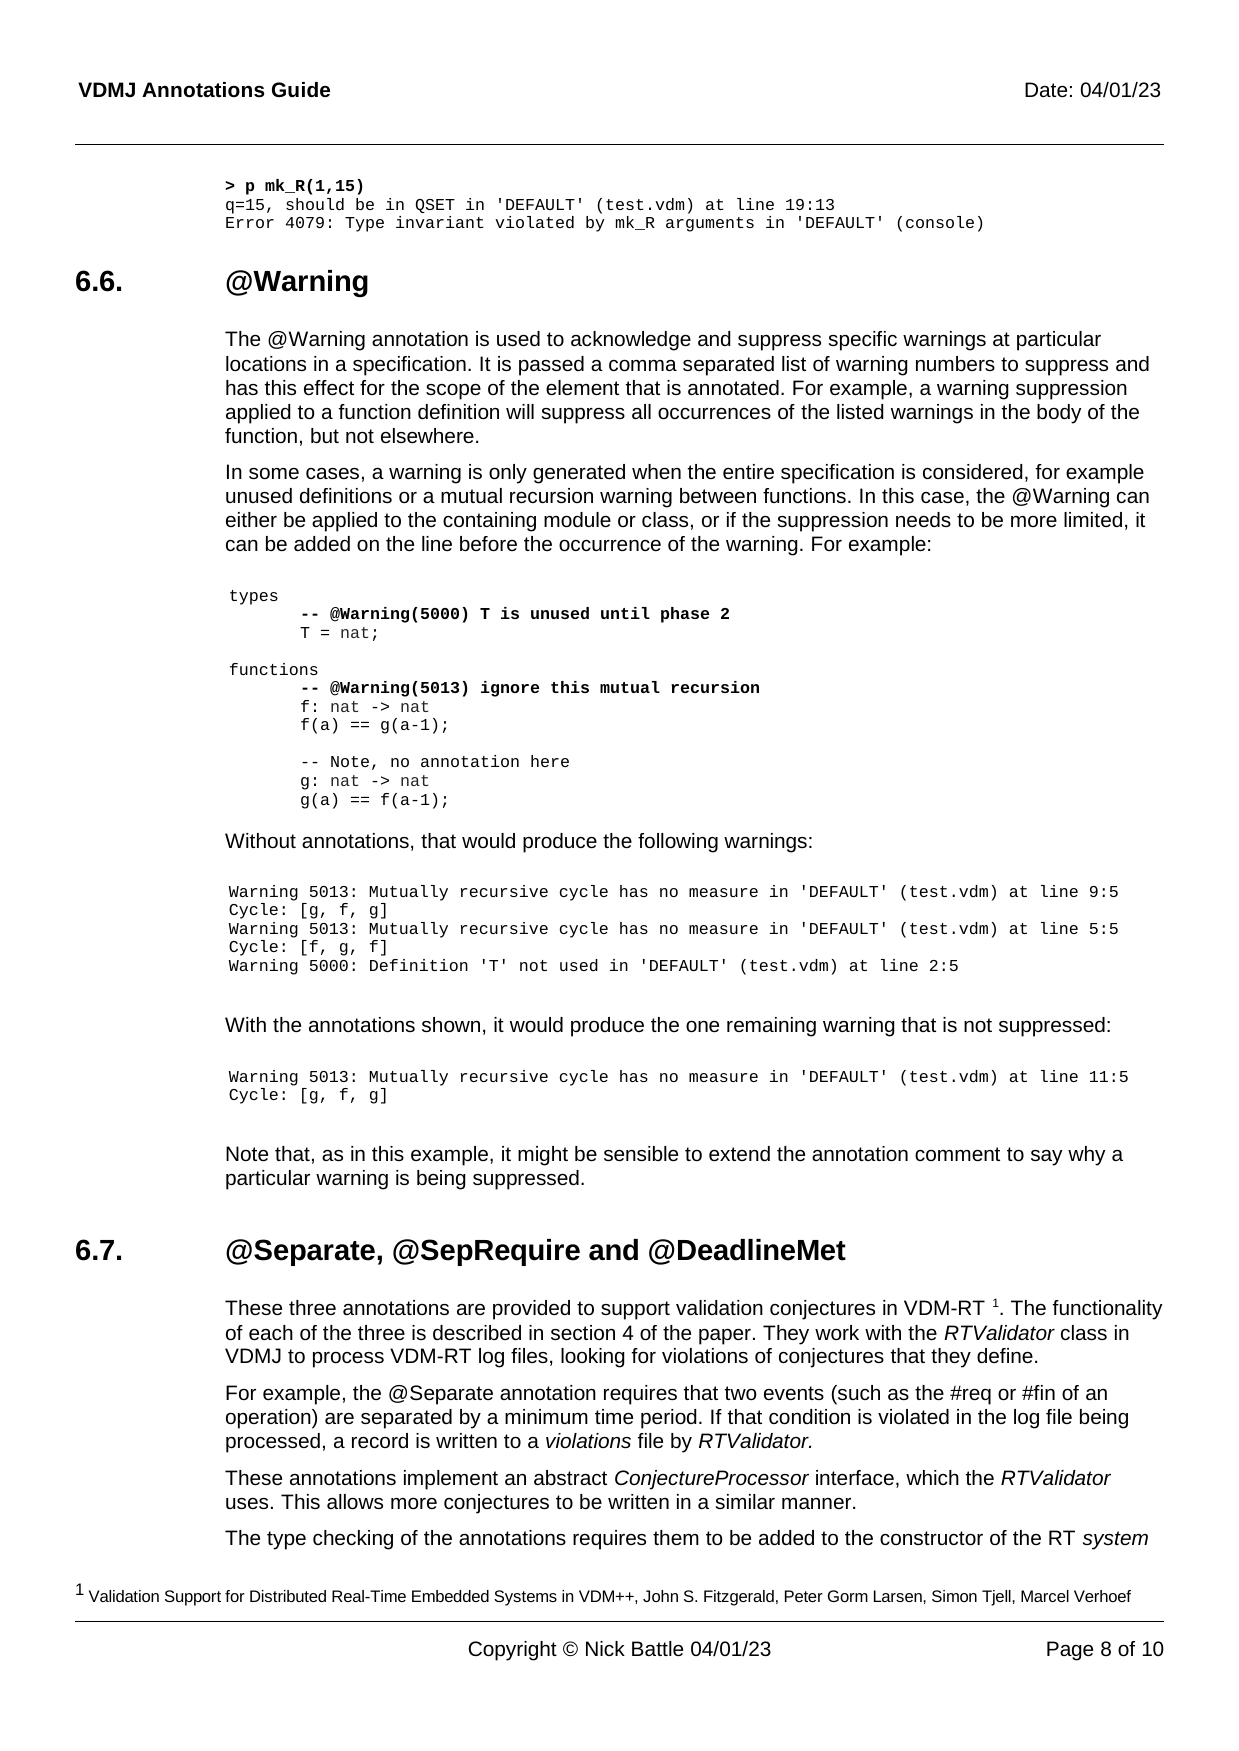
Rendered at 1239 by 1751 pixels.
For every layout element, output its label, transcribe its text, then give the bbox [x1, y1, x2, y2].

text Without annotations, that would produce the following warnings: [225, 828, 1164, 853]
text Validation Support for Distributed Real-Time Embedded Systems in VDM++, John S. Fitzgerald, Peter Gorm Larsen, Simon Tjell, Marcel Verhoef [75, 1587, 1164, 1606]
text types [228, 587, 1164, 606]
text T = nat; [228, 624, 1164, 643]
text These three annotations are provided to support validation conjectures in VDM-RT . The functionality of each of the three is described in section 4 of the paper. They work with the RTValidator class in VDMJ to process VDM-RT log files, looking for violations of conjectures that they define. [225, 1296, 1164, 1368]
text Warning 5013: Mutually recursive cycle has no measure in 'DEFAULT' (test.vdm) at line 11:5 [228, 1068, 1164, 1087]
text -- Note, no annotation here [228, 754, 1164, 773]
text For example, the @Separate annotation requires that two events (such as the #req or #fin of an operation) are separated by a minimum time period. If that condition is violated in the log file being processed, a record is written to a violations file by RTValidator. [225, 1381, 1164, 1453]
text > p mk_R(1,15) [225, 178, 1164, 197]
text With the annotations shown, it would produce the one remaining warning that is not suppressed: [225, 1013, 1164, 1037]
text These annotations implement an abstract ConjectureProcessor interface, which the RTValidator uses. This allows more conjectures to be written in a similar manner. [225, 1466, 1164, 1514]
text q=15, should be in QSET in 'DEFAULT' (test.vdm) at line 19:13 [225, 197, 1164, 215]
text -- @Warning(5000) T is unused until phase 2 [228, 606, 1164, 624]
text -- @Warning(5013) ignore this mutual recursion [228, 680, 1164, 699]
text g: nat -> nat [228, 773, 1164, 791]
subtitle @Separate, @SepRequire and @DeadlineMet [75, 1233, 1164, 1266]
text Warning 5013: Mutually recursive cycle has no measure in 'DEFAULT' (test.vdm) at line 9:5 Cycle: [g, f, g] [228, 884, 1164, 921]
text Error 4079: Type invariant violated by mk_R arguments in 'DEFAULT' (console) [225, 215, 1164, 234]
text Note that, as in this example, it might be sensible to extend the annotation comment to say why a particular warning is being suppressed. [225, 1142, 1164, 1190]
text The type checking of the annotations requires them to be added to the constructor of the RT system [225, 1526, 1164, 1550]
subtitle @Warning [75, 264, 1164, 297]
text f(a) == g(a-1); [228, 717, 1164, 736]
text g(a) == f(a-1); [228, 791, 1164, 810]
text Cycle: [g, f, g] [228, 1087, 1164, 1106]
text Warning 5000: Definition 'T' not used in 'DEFAULT' (test.vdm) at line 2:5 [228, 958, 1164, 976]
text Warning 5013: Mutually recursive cycle has no measure in 'DEFAULT' (test.vdm) at line 5:5 Cycle: [f, g, f] [228, 921, 1164, 958]
text The @Warning annotation is used to acknowledge and suppress specific warnings at particular locations in a specification. It is passed a comma separated list of warning numbers to suppress and has this effect for the scope of the element that is annotated. For example, a warning suppression applied to a function definition will suppress all occurrences of the listed warnings in the body of the function, but not elsewhere. [225, 327, 1164, 448]
text In some cases, a warning is only generated when the entire specification is considered, for example unused definitions or a mutual recursion warning between functions. In this case, the @Warning can either be applied to the containing module or class, or if the suppression needs to be more limited, it can be added on the line before the occurrence of the warning. For example: [225, 460, 1164, 556]
text functions [228, 662, 1164, 680]
text f: nat -> nat [228, 699, 1164, 717]
